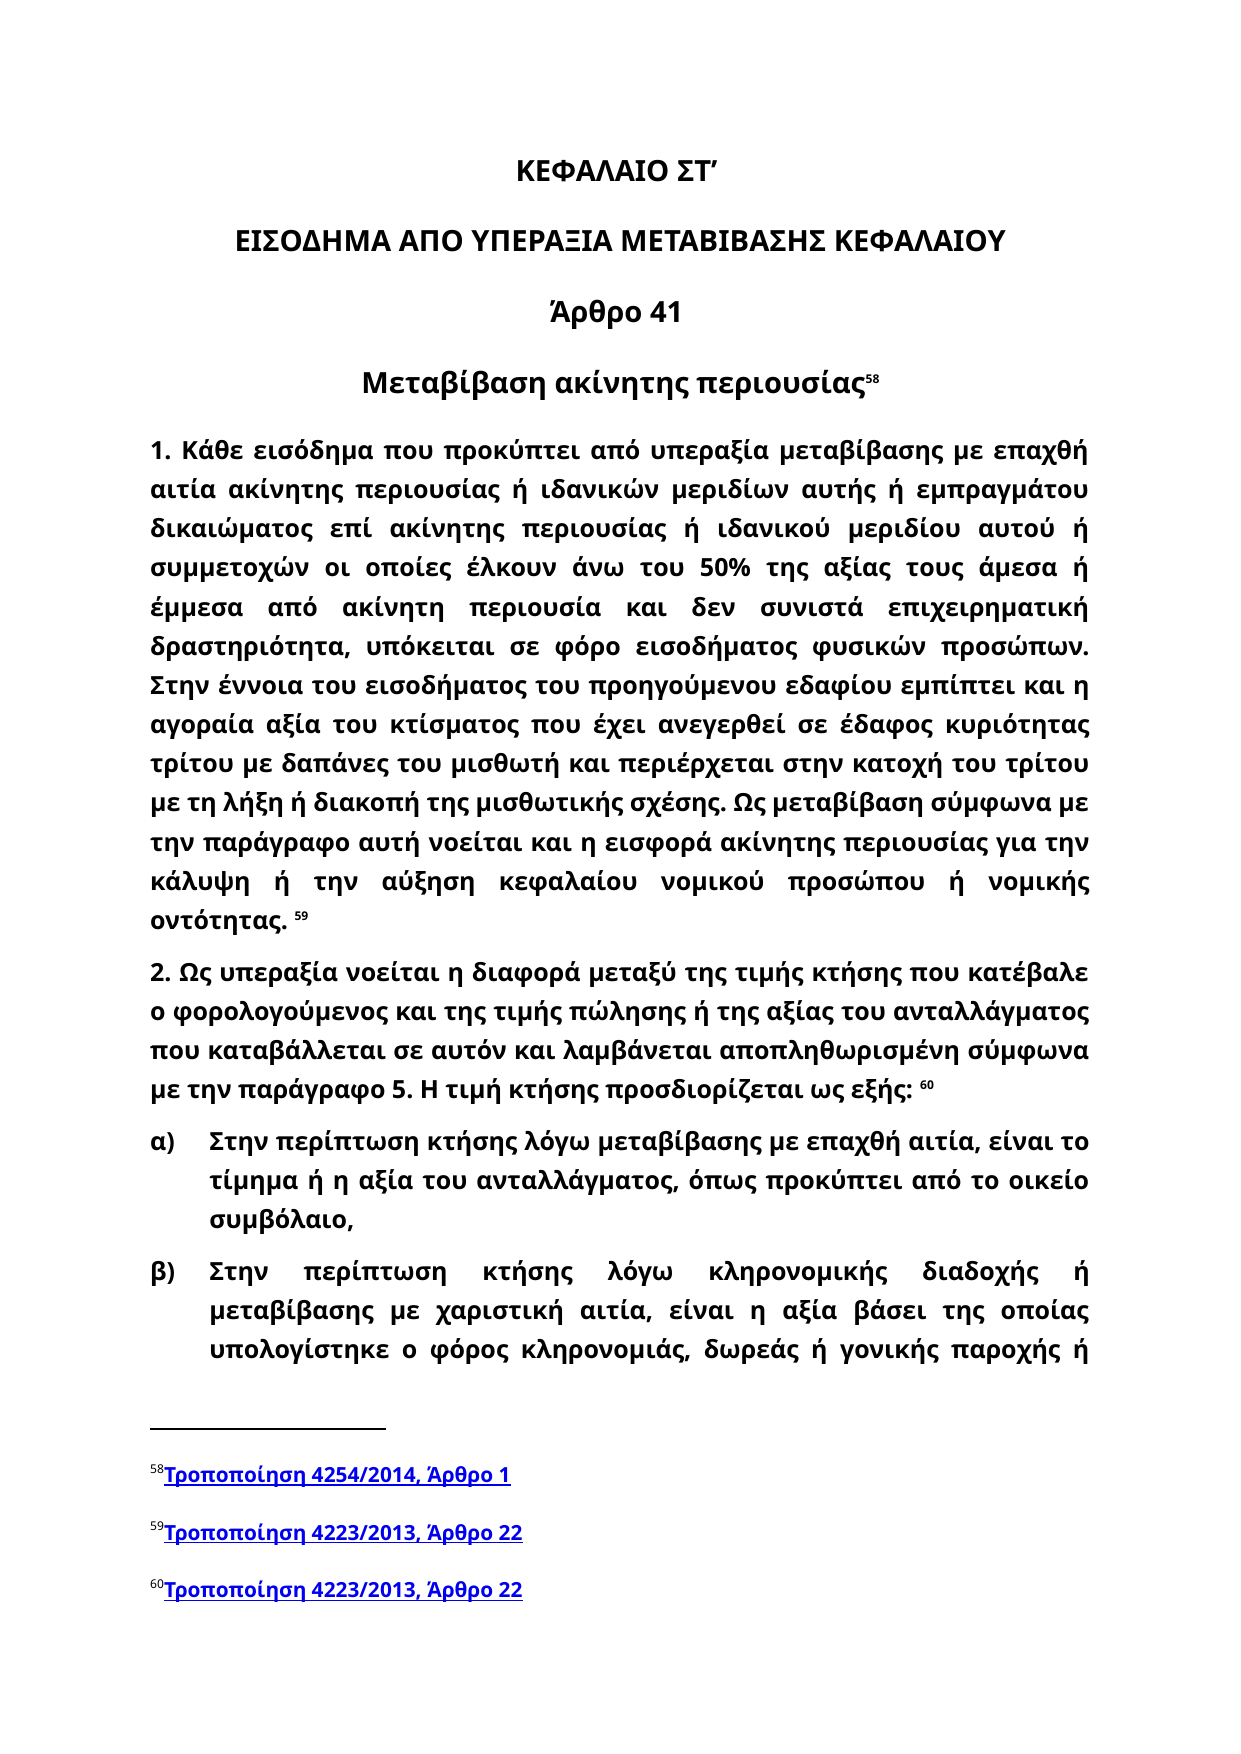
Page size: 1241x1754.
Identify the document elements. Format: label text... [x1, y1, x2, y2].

subtitle Μεταβίβαση ακίνητης περιουσίας [150, 362, 1090, 402]
subtitle ΕΙΣΟΔΗΜΑ ΑΠΟ ΥΠΕΡΑΞΙΑ ΜΕΤΑΒΙΒΑΣΗΣ ΚΕΦΑΛΑΙΟΥ [150, 221, 1090, 260]
text 1. Κάθε εισόδημα που προκύπτει από υπεραξία μεταβίβασης με επαχθή αιτία ακίνητης περιουσίας ή ιδανικών μεριδίων αυτής ή εμπραγμάτου δικαιώματος επί ακίνητης περιουσίας ή ιδανικού μεριδίου αυτού ή συμμετοχών οι οποίες έλκουν άνω του 50% της αξίας τους άμεσα ή έμμεσα από ακίνητη περιουσία και δεν συνιστά επιχειρηματική δραστηριότητα, υπόκειται σε φόρο εισοδήματος φυσικών προσώπων. Στην έννοια του εισοδήματος του προηγούμενου εδαφίου εμπίπτει και η αγοραία αξία του κτίσματος που έχει ανεγερθεί σε έδαφος κυριότητας τρίτου με δαπάνες του μισθωτή και περιέρχεται στην κατοχή του τρίτου με τη λήξη ή διακοπή της μισθωτικής σχέσης. Ως μεταβίβαση σύμφωνα με την παράγραφο αυτή νοείται και η εισφορά ακίνητης περιουσίας για την κάλυψη ή την αύξηση κεφαλαίου νομικού προσώπου ή νομικής οντότητας. [150, 432, 1090, 937]
list β) Στην περίπτωση κτήσης λόγω κληρονομικής διαδοχής ή μεταβίβασης με χαριστική αιτία, είναι η αξία βάσει της οποίας υπολογίστηκε ο φόρος κληρονομιάς, δωρεάς ή γονικής παροχής ή [150, 1253, 1090, 1366]
text Τροποποίηση 4254/2014, Άρθρο 1 [150, 1460, 1090, 1489]
subtitle Άρθρο 41 [150, 291, 1090, 331]
text Τροποποίηση 4223/2013, Άρθρο 22 [150, 1576, 1090, 1604]
text 2. Ως υπεραξία νοείται η διαφορά μεταξύ της τιμής κτήσης που κατέβαλε ο φορολογούμενος και της τιμής πώλησης ή της αξίας του ανταλλάγματος που καταβάλλεται σε αυτόν και λαμβάνεται αποπληθωρισμένη σύμφωνα με την παράγραφο 5. Η τιμή κτήσης προσδιορίζεται ως εξής: [150, 954, 1090, 1106]
subtitle ΚΕΦΑΛΑΙΟ ΣΤ’ [150, 150, 1090, 190]
list α) Στην περίπτωση κτήσης λόγω μεταβίβασης με επαχθή αιτία, είναι το τίμημα ή η αξία του ανταλλάγματος, όπως προκύπτει από το οικείο συμβόλαιο, [150, 1123, 1090, 1236]
text Τροποποίηση 4223/2013, Άρθρο 22 [150, 1518, 1090, 1546]
